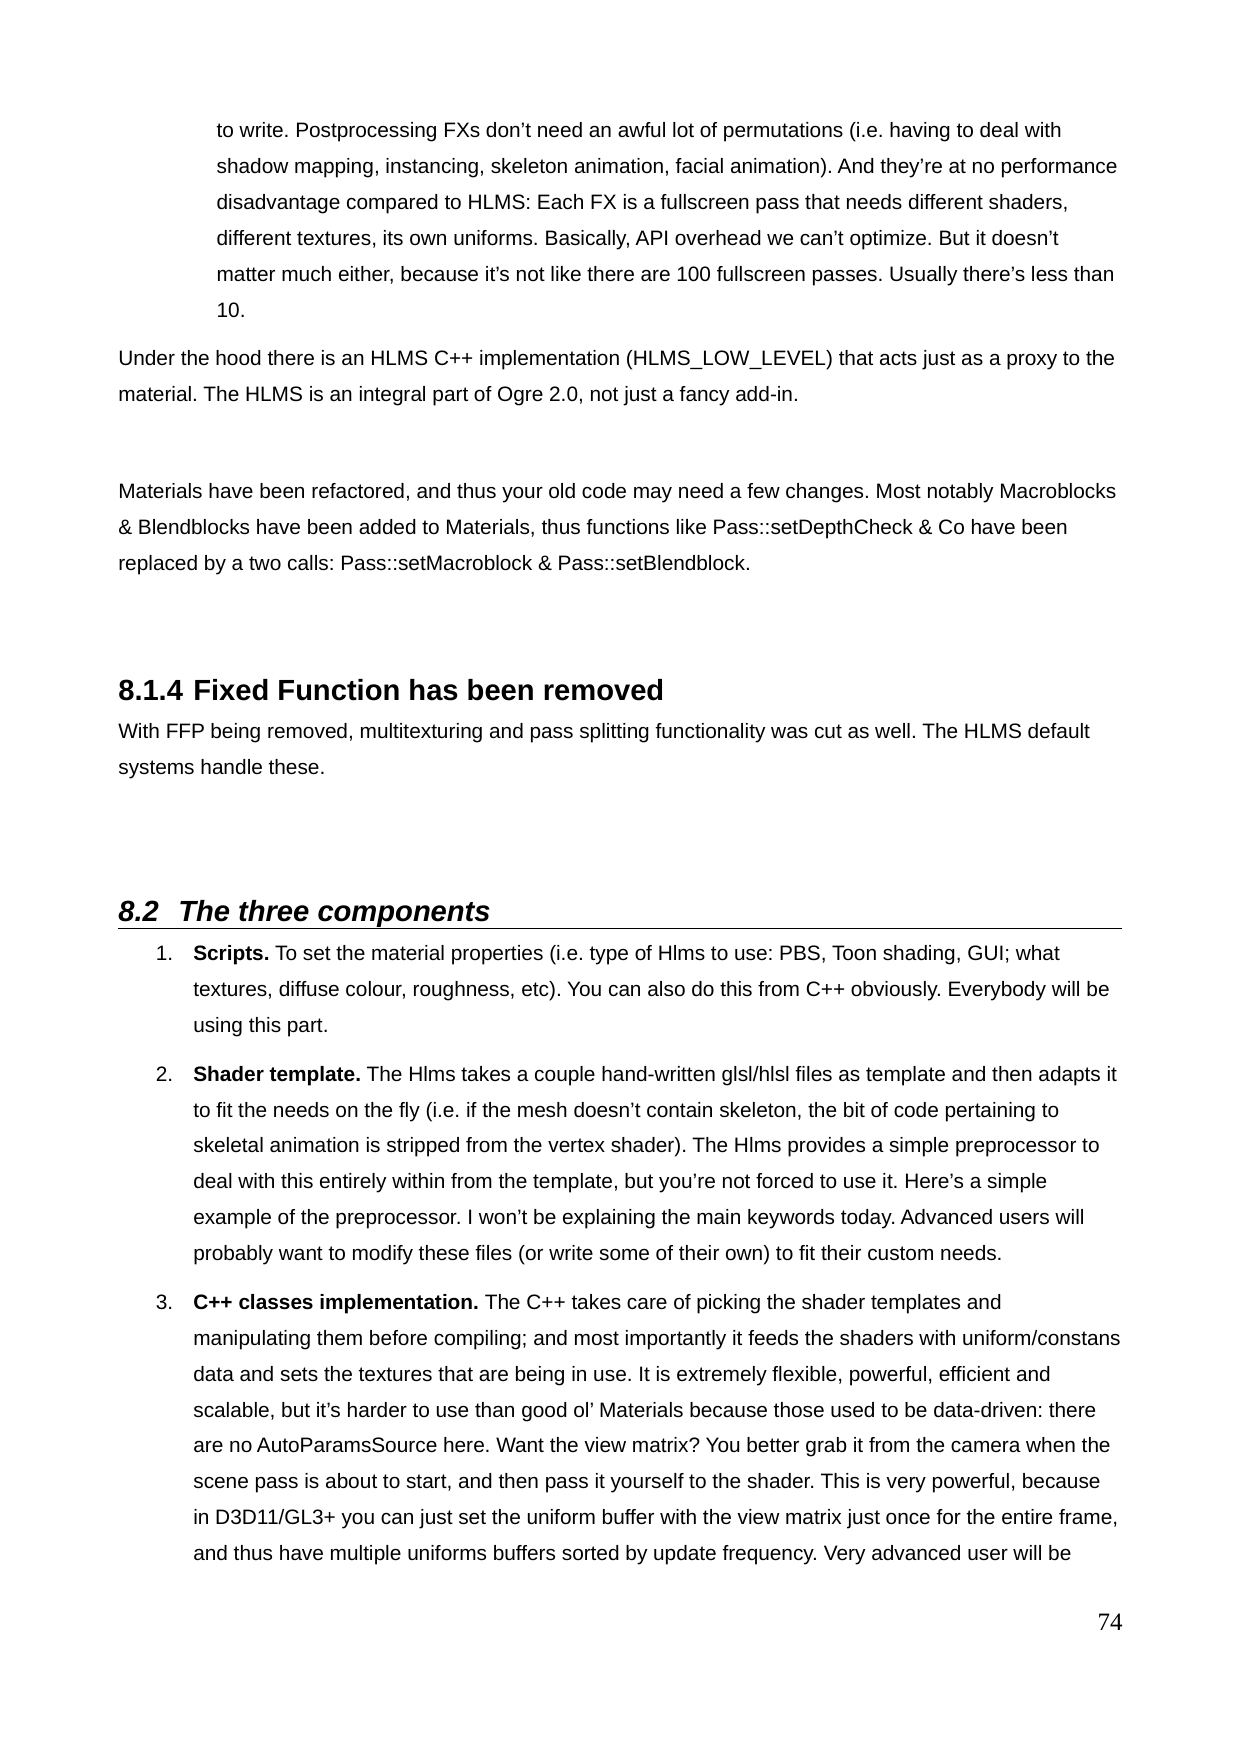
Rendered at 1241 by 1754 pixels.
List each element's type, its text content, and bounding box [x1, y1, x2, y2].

text With FFP being removed, multitexturing and pass splitting functionality was cut as well. The HLMS default systems handle these. [118, 719, 1122, 779]
text Materials have been refactored, and thus your old code may need a few changes. Most notably Macroblocks & Blendblocks have been added to Materials, thus functions like Pass::setDepthCheck & Co have been replaced by a two calls: Pass::setMacroblock & Pass::setBlendblock. [118, 479, 1122, 575]
subtitle Fixed Function has been removed [118, 673, 1122, 706]
subtitle The three components [118, 894, 1122, 928]
list Scripts. To set the material properties (i.e. type of Hlms to use: PBS, Toon shading, GUI; what textures, diffuse colour, roughness, etc). You can also do this from C++ obviously. Everybody will be using this part. [156, 941, 1122, 1037]
list to write. Postprocessing FXs don’t need an awful lot of permutations (i.e. having to deal with shadow mapping, instancing, skeleton animation, facial animation). And they’re at no performance disadvantage compared to HLMS: Each FX is a fullscreen pass that needs different shaders, different textures, its own uniforms. Basically, API overhead we can’t optimize. But it doesn’t matter much either, because it’s not like there are 100 fullscreen passes. Usually there’s less than 10. [179, 118, 1122, 322]
list Shader template. The Hlms takes a couple hand-written glsl/hlsl files as template and then adapts it to fit the needs on the fly (i.e. if the mesh doesn’t contain skeleton, the bit of code pertaining to skeletal animation is stripped from the vertex shader). The Hlms provides a simple preprocessor to deal with this entirely within from the template, but you’re not forced to use it. Here’s a simple example of the preprocessor. I won’t be explaining the main keywords today. Advanced users will probably want to modify these files (or write some of their own) to fit their custom needs. [156, 1061, 1122, 1265]
text Under the hood there is an HLMS C++ implementation (HLMS_LOW_LEVEL) that acts just as a proxy to the material. The HLMS is an integral part of Ogre 2.0, not just a fancy add-in. [118, 346, 1122, 406]
list C++ classes implementation. The C++ takes care of picking the shader templates and manipulating them before compiling; and most importantly it feeds the shaders with uniform/constans data and sets the textures that are being in use. It is extremely flexible, powerful, efficient and scalable, but it’s harder to use than good ol’ Materials because those used to be data-driven: there are no AutoParamsSource here. Want the view matrix? You better grab it from the camera when the scene pass is about to start, and then pass it yourself to the shader. This is very powerful, because in D3D11/GL3+ you can just set the uniform buffer with the view matrix just once for the entire frame, and thus have multiple uniforms buffers sorted by update frequency. Very advanced user will be [156, 1289, 1122, 1565]
